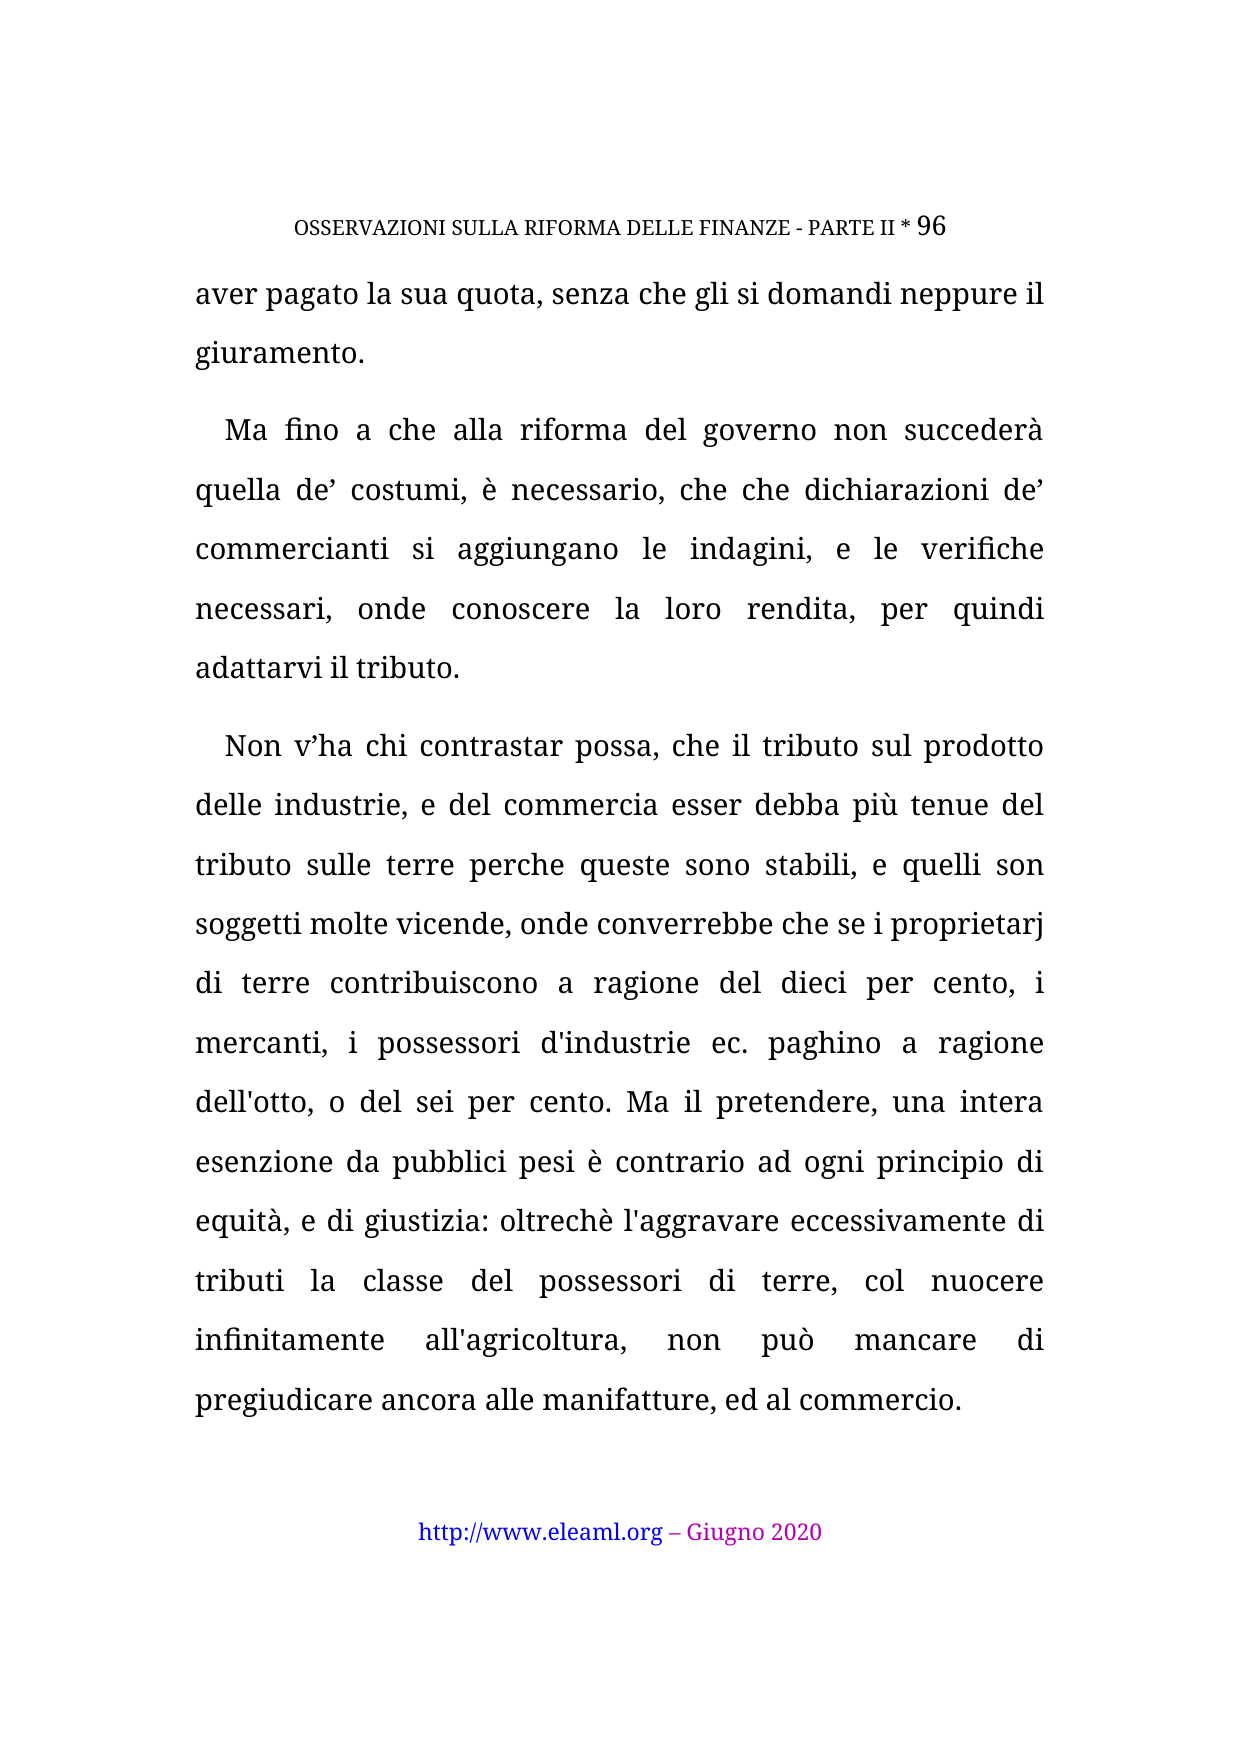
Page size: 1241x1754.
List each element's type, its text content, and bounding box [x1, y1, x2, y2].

text aver pagato la sua quota, senza che gli si domandi neppure il giuramento. [195, 273, 1045, 372]
text Ma fino a che alla riforma del governo non succederà quella de’ costumi, è necessario, che che dichiarazioni de’ commercianti si aggiungano le indagini, e le verifiche necessari, onde conoscere la loro rendita, per quindi adattarvi il tributo. [195, 410, 1045, 687]
text Non v’ha chi contrastar possa, che il tributo sul prodotto delle industrie, e del commercia esser debba più tenue del tributo sulle terre perche queste sono stabili, e quelli son soggetti molte vicende, onde converrebbe che se i proprietarj di terre contribuiscono a ragione del dieci per cento, i mercanti, i possessori d'industrie ec. paghino a ragione dell'otto, o del sei per cento. Ma il pretendere, una intera esenzione da pubblici pesi è contrario ad ogni principio di equità, e di giustizia: oltrechè l'aggravare eccessivamente di tributi la classe del possessori di terre, col nuocere infinitamente all'agricoltura, non può mancare di pregiudicare ancora alle manifatture, ed al commercio. [195, 725, 1045, 1419]
